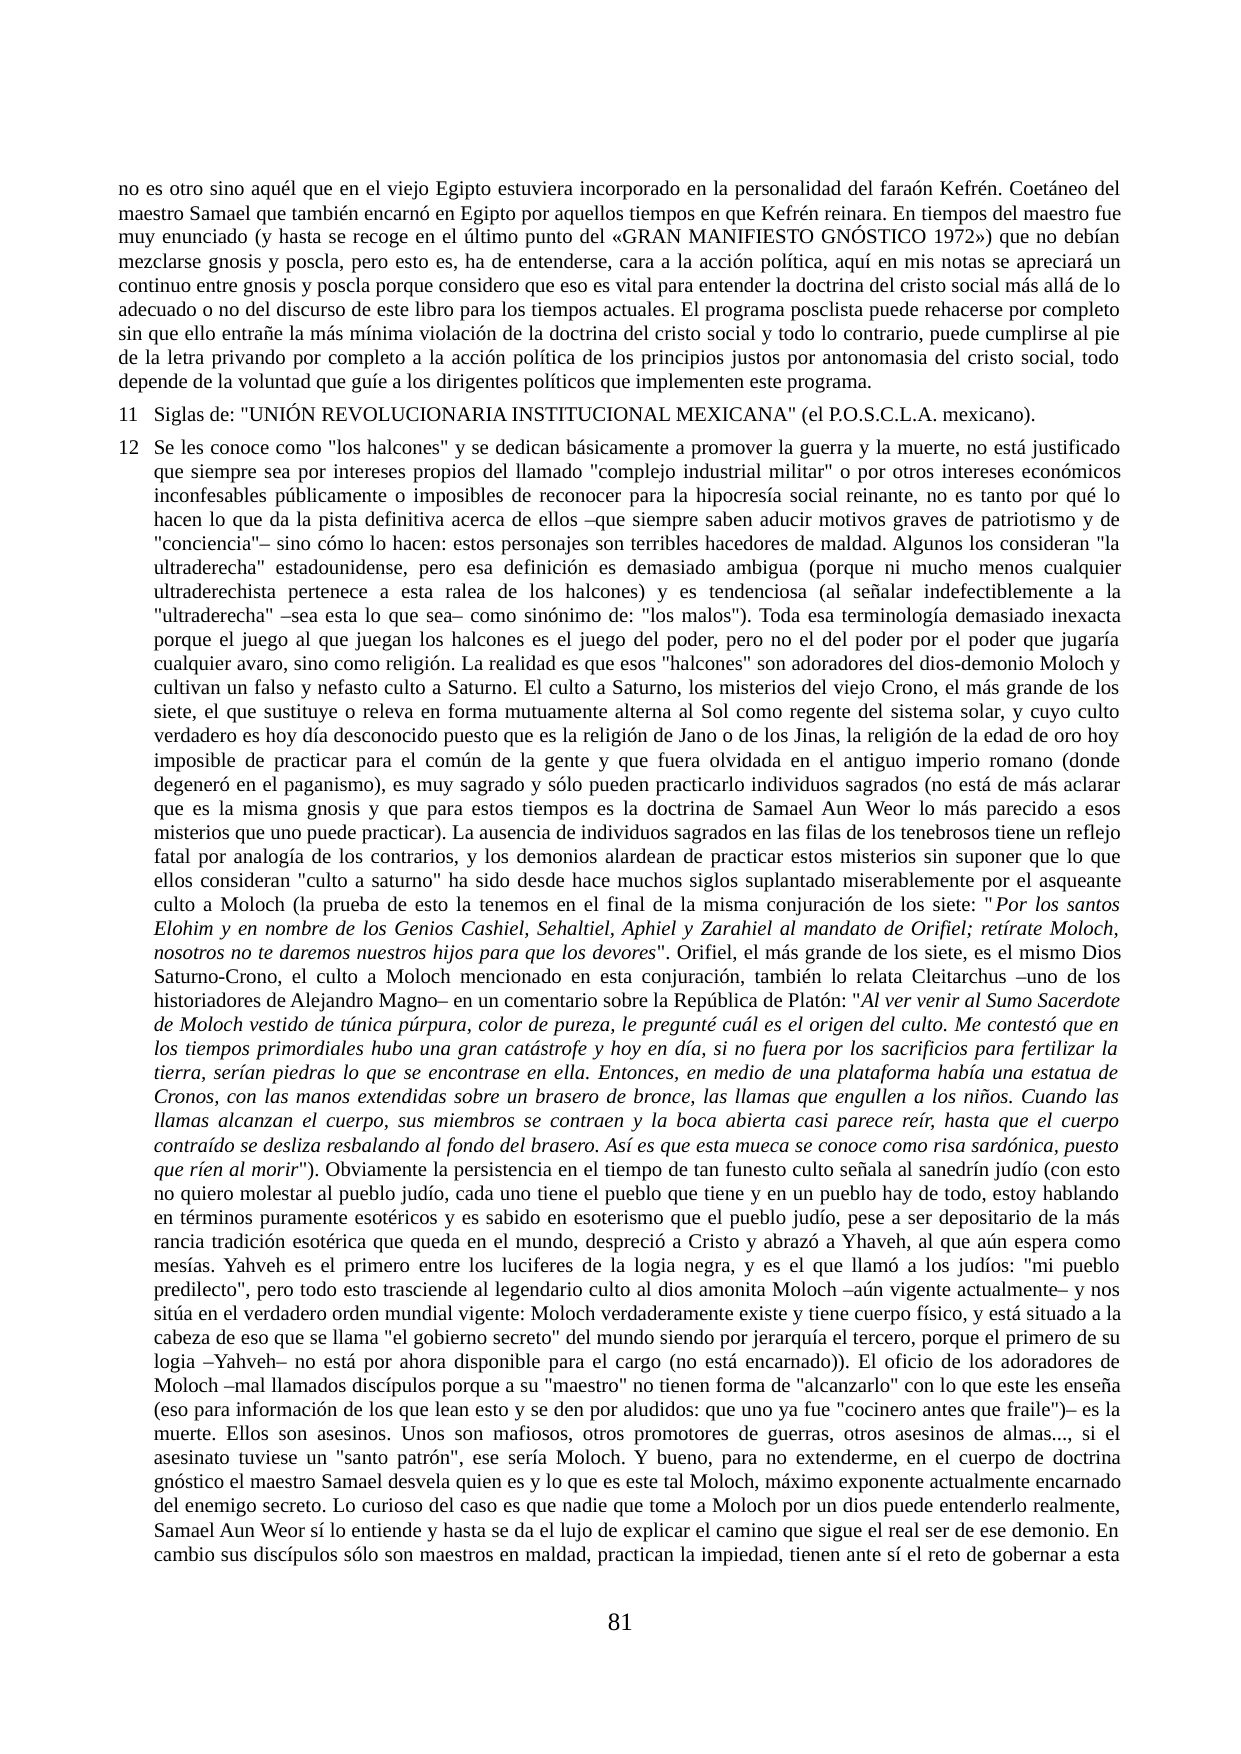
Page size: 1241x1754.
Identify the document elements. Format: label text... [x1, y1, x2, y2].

text Se les conoce como "los halcones" y se dedican básicamente a promover la guerra y la muerte, no está justificado que siempre sea por intereses propios del llamado "complejo industrial militar" o por otros intereses económicos inconfesables públicamente o imposibles de reconocer para la hipocresía social reinante, no es tanto por qué lo hacen lo que da la pista definitiva acerca de ellos –que siempre saben aducir motivos graves de patriotismo y de "conciencia"– sino cómo lo hacen: estos personajes son terribles hacedores de maldad. Algunos los consideran "la ultraderecha" estadounidense, pero esa definición es demasiado ambigua (porque ni mucho menos cualquier ultraderechista pertenece a esta ralea de los halcones) y es tendenciosa (al señalar indefectiblemente a la "ultraderecha" –sea esta lo que sea– como sinónimo de: "los malos"). Toda esa terminología demasiado inexacta porque el juego al que juegan los halcones es el juego del poder, pero no el del poder por el poder que jugaría cualquier avaro, sino como religión. La realidad es que esos "halcones" son adoradores del dios-demonio Moloch y cultivan un falso y nefasto culto a Saturno. El culto a Saturno, los misterios del viejo Crono, el más grande de los siete, el que sustituye o releva en forma mutuamente alterna al Sol como regente del sistema solar, y cuyo culto verdadero es hoy día desconocido puesto que es la religión de Jano o de los Jinas, la religión de la edad de oro hoy imposible de practicar para el común de la gente y que fuera olvidada en el antiguo imperio romano (donde degeneró en el paganismo), es muy sagrado y sólo pueden practicarlo individuos sagrados (no está de más aclarar que es la misma gnosis y que para estos tiempos es la doctrina de Samael Aun Weor lo más parecido a esos misterios que uno puede practicar). La ausencia de individuos sagrados en las filas de los tenebrosos tiene un reflejo fatal por analogía de los contrarios, y los demonios alardean de practicar estos misterios sin suponer que lo que ellos consideran "culto a saturno" ha sido desde hace muchos siglos suplantado miserablemente por el asqueante culto a Moloch (la prueba de esto la tenemos en el final de la misma conjuración de los siete: "Por los santos Elohim y en nombre de los Genios Cashiel, Sehaltiel, Aphiel y Zarahiel al mandato de Orifiel; retírate Moloch, nosotros no te daremos nuestros hijos para que los devores". Orifiel, el más grande de los siete, es el mismo Dios Saturno-Crono, el culto a Moloch mencionado en esta conjuración, también lo relata Cleitarchus –uno de los historiadores de Alejandro Magno– en un comentario sobre la República de Platón: "Al ver venir al Sumo Sacerdote de Moloch vestido de túnica púrpura, color de pureza, le pregunté cuál es el origen del culto. Me contestó que en los tiempos primordiales hubo una gran catástrofe y hoy en día, si no fuera por los sacrificios para fertilizar la tierra, serían piedras lo que se encontrase en ella. Entonces, en medio de una plataforma había una estatua de Cronos, con las manos extendidas sobre un brasero de bronce, las llamas que engullen a los niños. Cuando las llamas alcanzan el cuerpo, sus miembros se contraen y la boca abierta casi parece reír, hasta que el cuerpo contraído se desliza resbalando al fondo del brasero. Así es que esta mueca se conoce como risa sardónica, puesto que ríen al morir"). Obviamente la persistencia en el tiempo de tan funesto culto señala al sanedrín judío (con esto no quiero molestar al pueblo judío, cada uno tiene el pueblo que tiene y en un pueblo hay de todo, estoy hablando en términos puramente esotéricos y es sabido en esoterismo que el pueblo judío, pese a ser depositario de la más rancia tradición esotérica que queda en el mundo, despreció a Cristo y abrazó a Yhaveh, al que aún espera como mesías. Yahveh es el primero entre los luciferes de la logia negra, y es el que llamó a los judíos: "mi pueblo predilecto", pero todo esto trasciende al legendario culto al dios amonita Moloch –aún vigente actualmente– y nos sitúa en el verdadero orden mundial vigente: Moloch verdaderamente existe y tiene cuerpo físico, y está situado a la cabeza de eso que se llama "el gobierno secreto" del mundo siendo por jerarquía el tercero, porque el primero de su logia –Yahveh– no está por ahora disponible para el cargo (no está encarnado)). El oficio de los adoradores de Moloch –mal llamados discípulos porque a su "maestro" no tienen forma de "alcanzarlo" con lo que este les enseña (eso para información de los que lean esto y se den por aludidos: que uno ya fue "cocinero antes que fraile")– es la muerte. Ellos son asesinos. Unos son mafiosos, otros promotores de guerras, otros asesinos de almas..., si el asesinato tuviese un "santo patrón", ese sería Moloch. Y bueno, para no extenderme, en el cuerpo de doctrina gnóstico el maestro Samael desvela quien es y lo que es este tal Moloch, máximo exponente actualmente encarnado del enemigo secreto. Lo curioso del caso es que nadie que tome a Moloch por un dios puede entenderlo realmente, Samael Aun Weor sí lo entiende y hasta se da el lujo de explicar el camino que sigue el real ser de ese demonio. En cambio sus discípulos sólo son maestros en maldad, practican la impiedad, tienen ante sí el reto de gobernar a esta [118, 435, 1122, 1566]
text Siglas de: "UNIÓN REVOLUCIONARIA INSTITUCIONAL MEXICANA" (el P.O.S.C.L.A. mexicano). [118, 402, 1122, 426]
text no es otro sino aquél que en el viejo Egipto estuviera incorporado en la personalidad del faraón Kefrén. Coetáneo del maestro Samael que también encarnó en Egipto por aquellos tiempos en que Kefrén reinara. En tiempos del maestro fue muy enunciado (y hasta se recoge en el último punto del «GRAN MANIFIESTO GNÓSTICO 1972») que no debían mezclarse gnosis y poscla, pero esto es, ha de entenderse, cara a la acción política, aquí en mis notas se apreciará un continuo entre gnosis y poscla porque considero que eso es vital para entender la doctrina del cristo social más allá de lo adecuado o no del discurso de este libro para los tiempos actuales. El programa posclista puede rehacerse por completo sin que ello entrañe la más mínima violación de la doctrina del cristo social y todo lo contrario, puede cumplirse al pie de la letra privando por completo a la acción política de los principios justos por antonomasia del cristo social, todo depende de la voluntad que guíe a los dirigentes políticos que implementen este programa. [118, 176, 1122, 393]
